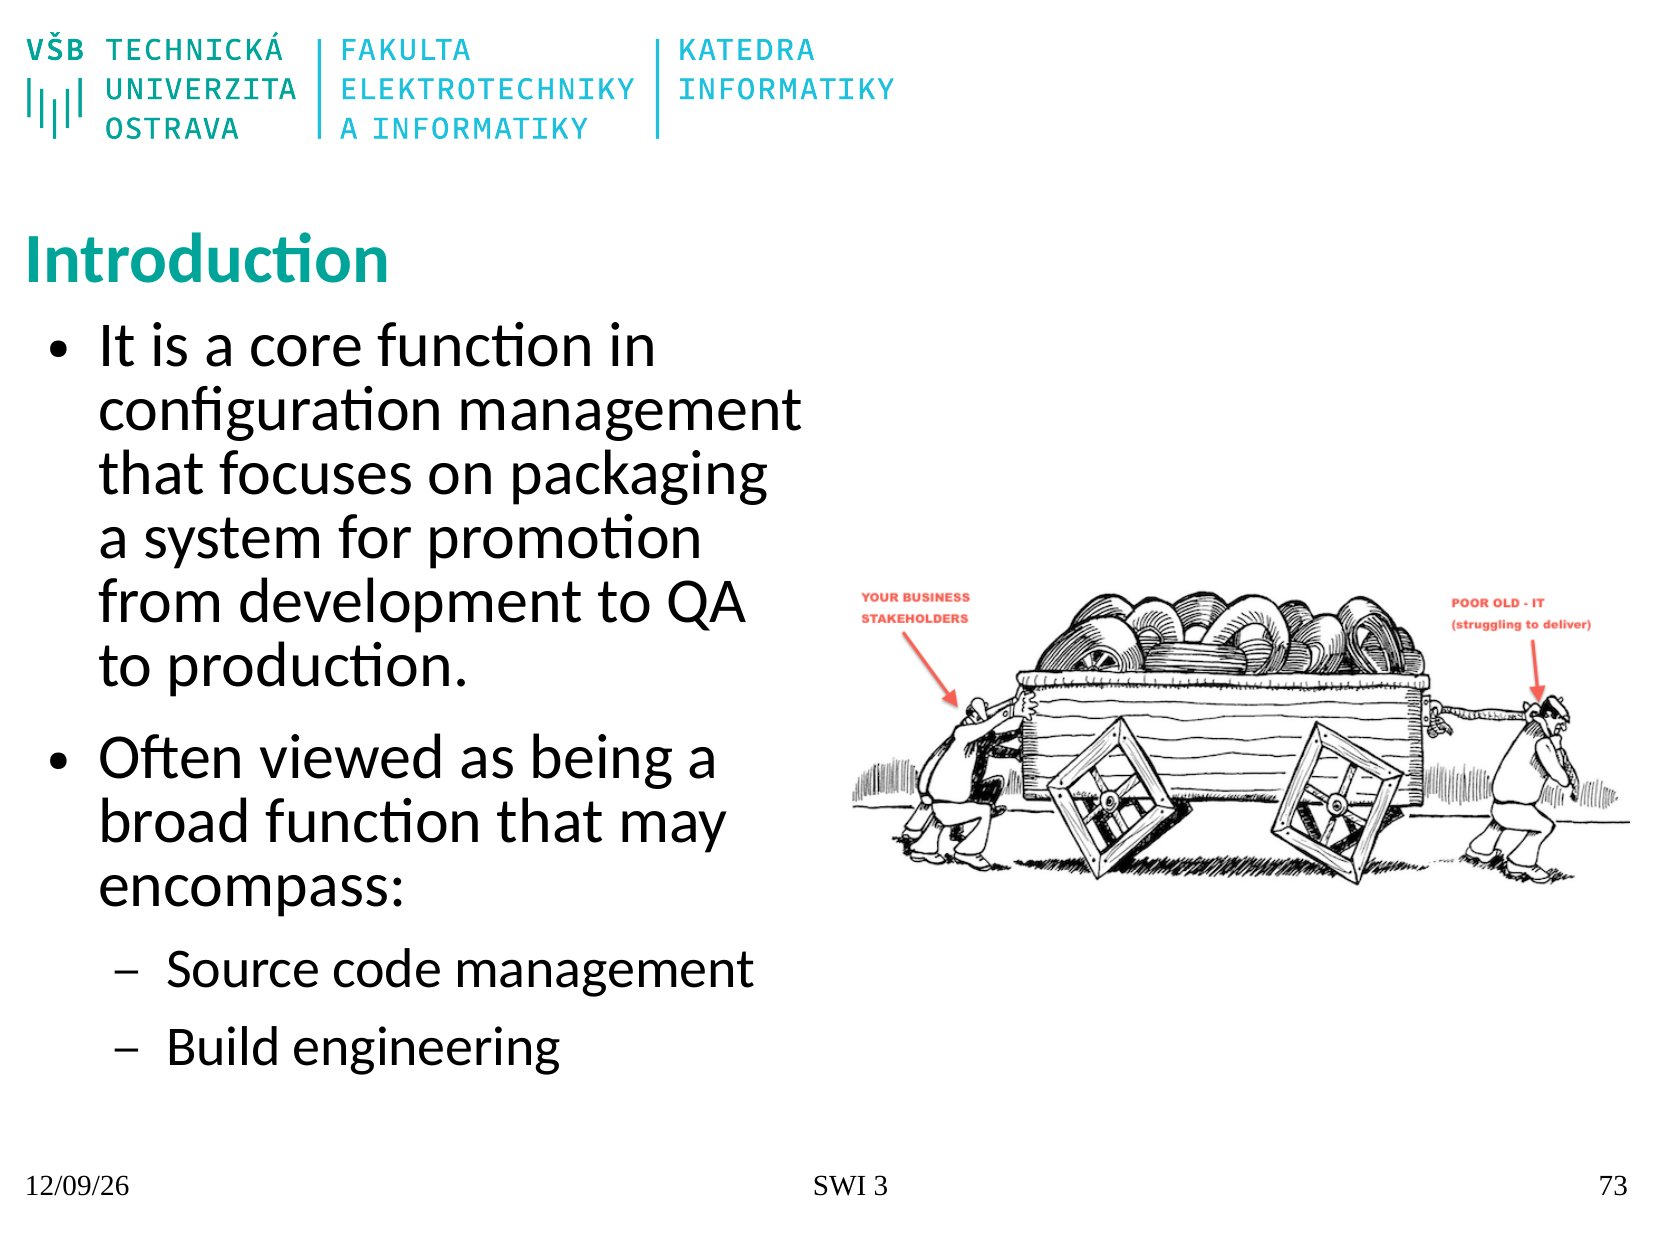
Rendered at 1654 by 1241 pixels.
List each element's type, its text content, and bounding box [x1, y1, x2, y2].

picture [26, 31, 894, 139]
title Introduction [24, 169, 1629, 300]
picture [849, 576, 1630, 889]
list It is a core function in configuration management that focuses on packaging a system for promotion from development to QA to production. Often viewed as being a broad function that may encompass: Source code management Build engineering [30, 318, 811, 1146]
